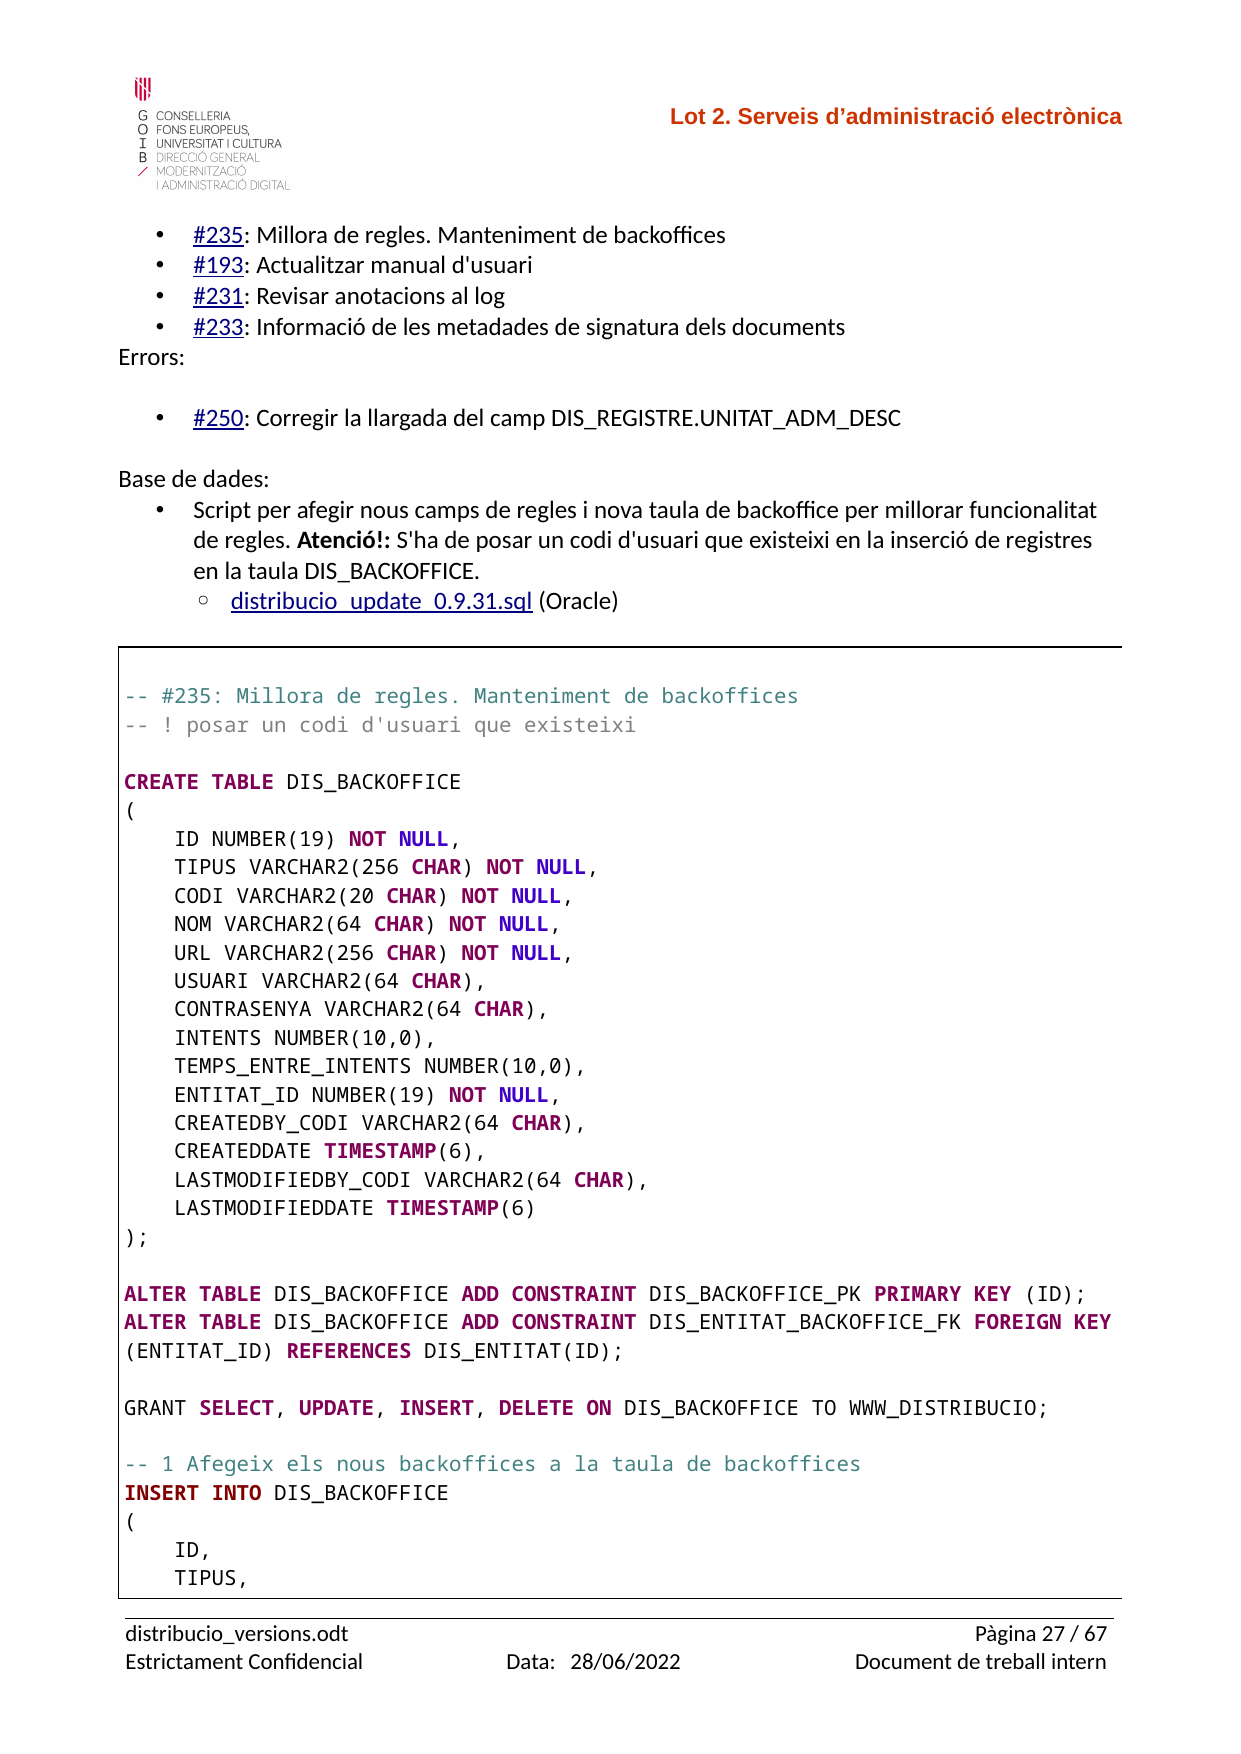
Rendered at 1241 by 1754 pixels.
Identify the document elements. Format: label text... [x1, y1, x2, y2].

list distribucio_update_0.9.31.sql (Oracle) [193, 585, 1122, 616]
list #233: Informació de les metadades de signatura dels documents [156, 311, 1122, 341]
text Errors: [118, 341, 1122, 372]
list #235: Millora de regles. Manteniment de backoffices [156, 219, 1122, 250]
list Script per afegir nous camps de regles i nova taula de backoffice per millorar funcionalitat de regles. Atenció!: S'ha de posar un codi d'usuari que existeixi en la inserció de registres en la taula DIS_BACKOFFICE. [156, 494, 1122, 585]
picture [126, 70, 299, 197]
text Base de dades: [118, 463, 1122, 494]
list #231: Revisar anotacions al log [156, 280, 1122, 311]
table_header -- #235: Millora de regles. Manteniment de backoffices -- ! posar un codi d'usuari que existeixi CREATE TABLE DIS_BACKOFFICE ( ID NUMBER(19) NOT NULL, TIPUS VARCHAR2(256 CHAR) NOT NULL, CODI VARCHAR2(20 CHAR) NOT NULL, NOM VARCHAR2(64 CHAR) NOT NULL, URL VARCHAR2(256 CHAR) NOT NULL, USUARI VARCHAR2(64 CHAR), CONTRASENYA VARCHAR2(64 CHAR), INTENTS NUMBER(10,0), TEMPS_ENTRE_INTENTS NUMBER(10,0), ENTITAT_ID NUMBER(19) NOT NULL, CREATEDBY_CODI VARCHAR2(64 CHAR), CREATEDDATE TIMESTAMP(6), LASTMODIFIEDBY_CODI VARCHAR2(64 CHAR), LASTMODIFIEDDATE TIMESTAMP(6) ); ALTER TABLE DIS_BACKOFFICE ADD CONSTRAINT DIS_BACKOFFICE_PK PRIMARY KEY (ID); ALTER TABLE DIS_BACKOFFICE ADD CONSTRAINT DIS_ENTITAT_BACKOFFICE_FK FOREIGN KEY (ENTITAT_ID) REFERENCES DIS_ENTITAT(ID); GRANT SELECT, UPDATE, INSERT, DELETE ON DIS_BACKOFFICE TO WWW_DISTRIBUCIO; -- 1 Afegeix els nous backoffices a la taula de backoffices INSERT INTO DIS_BACKOFFICE ( ID, TIPUS, [119, 648, 1122, 1597]
list #193: Actualitzar manual d'usuari [156, 250, 1122, 280]
list #250: Corregir la llargada del camp DIS_REGISTRE.UNITAT_ADM_DESC [156, 402, 1122, 433]
